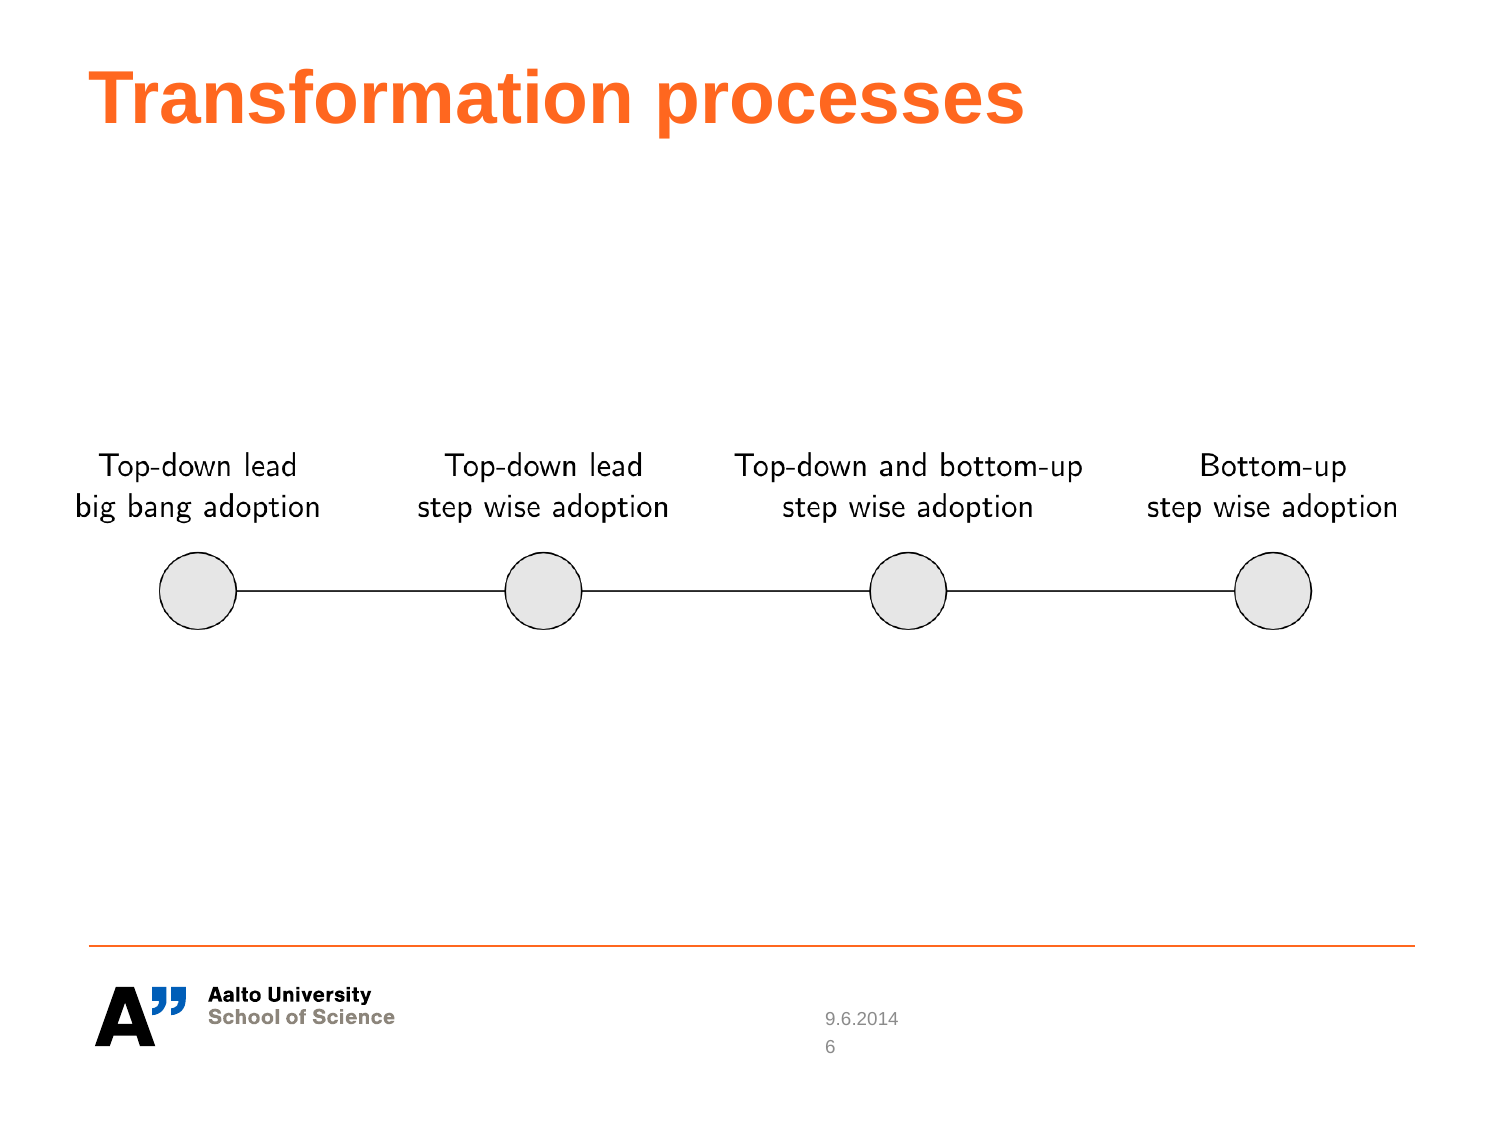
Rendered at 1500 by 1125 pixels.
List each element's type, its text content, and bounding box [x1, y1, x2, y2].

text_box [810, 1033, 1405, 1060]
picture [77, 452, 1396, 631]
text_box Transformation processes [88, 62, 1415, 259]
text_box 9.6.2014 [810, 1002, 1405, 1033]
